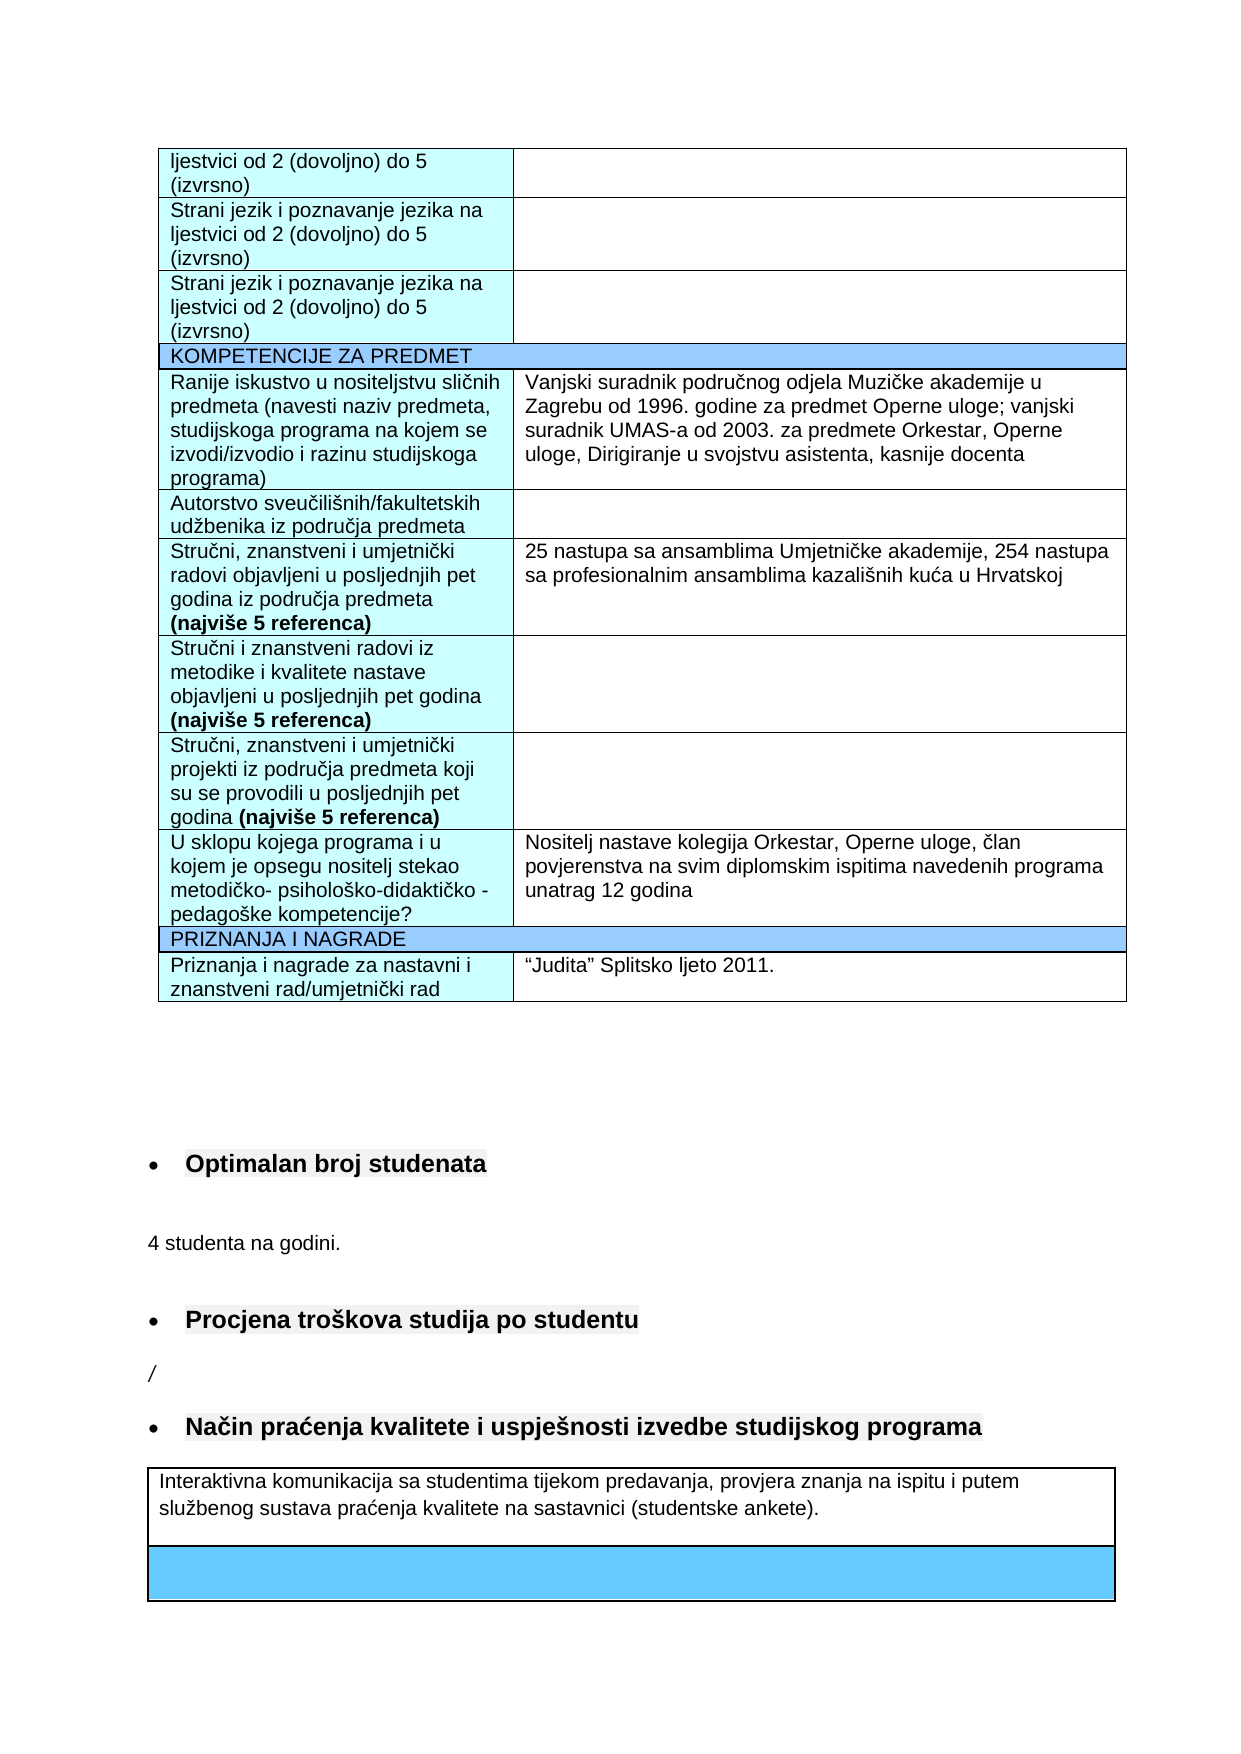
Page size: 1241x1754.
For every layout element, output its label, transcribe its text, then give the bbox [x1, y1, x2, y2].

table_cell [148, 926, 158, 951]
table_cell [148, 148, 158, 197]
list Procjena troškova studija po studentu [148, 1305, 1093, 1334]
table_cell [148, 635, 158, 732]
table_cell U sklopu kojega programa i u kojem je opsegu nositelj stekao metodičko- psihološko-didaktičko -pedagoške kompetencije? [159, 830, 513, 926]
table_cell Priznanja i nagrade za nastavni i znanstveni rad/umjetnički rad [159, 953, 513, 1001]
table_cell 25 nastupa sa ansamblima Umjetničke akademije, 254 nastupa sa profesionalnim ansamblima kazališnih kuća u Hrvatskoj [514, 539, 1126, 635]
table_cell Strani jezik i poznavanje jezika na ljestvici od 2 (dovoljno) do 5 (izvrsno) [159, 271, 513, 342]
table_cell [148, 368, 158, 489]
table_cell [514, 733, 1126, 829]
table_cell [148, 270, 158, 342]
table_cell Vanjski suradnik područnog odjela Muzičke akademije u Zagrebu od 1996. godine za predmet Operne uloge; vanjski suradnik UMAS-a od 2003. za predmete Orkestar, Operne uloge, Dirigiranje u svojstvu asistenta, kasnije docenta [514, 370, 1126, 489]
table_cell Stručni, znanstveni i umjetnički projekti iz područja predmeta koji su se provodili u posljednjih pet godina (najviše 5 referenca) [159, 733, 513, 829]
table_cell [514, 490, 1126, 538]
table_cell Stručni i znanstveni radovi iz metodike i kvalitete nastave objavljeni u posljednjih pet godina (najviše 5 referenca) [159, 636, 513, 732]
table_cell [514, 636, 1126, 732]
table_cell KOMPETENCIJE ZA PREDMET [160, 344, 1126, 368]
table_cell [148, 489, 158, 538]
table_cell [514, 198, 1126, 269]
table_cell “Judita” Splitsko ljeto 2011. [514, 953, 1126, 1001]
table_cell [148, 343, 158, 368]
table_cell PRIZNANJA I NAGRADE [160, 927, 1126, 951]
table_cell [148, 197, 158, 269]
table_cell [514, 271, 1126, 342]
table_cell Stručni, znanstveni i umjetnički radovi objavljeni u posljednjih pet godina iz područja predmeta (najviše 5 referenca) [159, 539, 513, 635]
table_cell ljestvici od 2 (dovoljno) do 5 (izvrsno) [159, 149, 513, 197]
table_cell [149, 1547, 1114, 1599]
table_cell [148, 538, 158, 635]
table_cell Autorstvo sveučilišnih/fakultetskih udžbenika iz područja predmeta [159, 490, 513, 538]
table_cell [148, 829, 158, 926]
table_cell [148, 732, 158, 829]
table_cell Ranije iskustvo u nositeljstvu sličnih predmeta (navesti naziv predmeta, studijskoga programa na kojem se izvodi/izvodio i razinu studijskoga programa) [159, 370, 513, 489]
table_header Interaktivna komunikacija sa studentima tijekom predavanja, provjera znanja na ispitu i putem službenog sustava praćenja kvalitete na sastavnici (studentske ankete). [149, 1469, 1114, 1545]
table_cell Strani jezik i poznavanje jezika na ljestvici od 2 (dovoljno) do 5 (izvrsno) [159, 198, 513, 269]
table_cell Nositelj nastave kolegija Orkestar, Operne uloge, član povjerenstva na svim diplomskim ispitima navedenih programa unatrag 12 godina [514, 830, 1126, 926]
text / [148, 1359, 1093, 1387]
table_cell [148, 951, 158, 1001]
table_cell [514, 149, 1126, 197]
text 4 studenta na godini. [148, 1231, 1093, 1255]
list Optimalan broj studenata [148, 1149, 1093, 1178]
list Način praćenja kvalitete i uspješnosti izvedbe studijskog programa [148, 1412, 1093, 1442]
